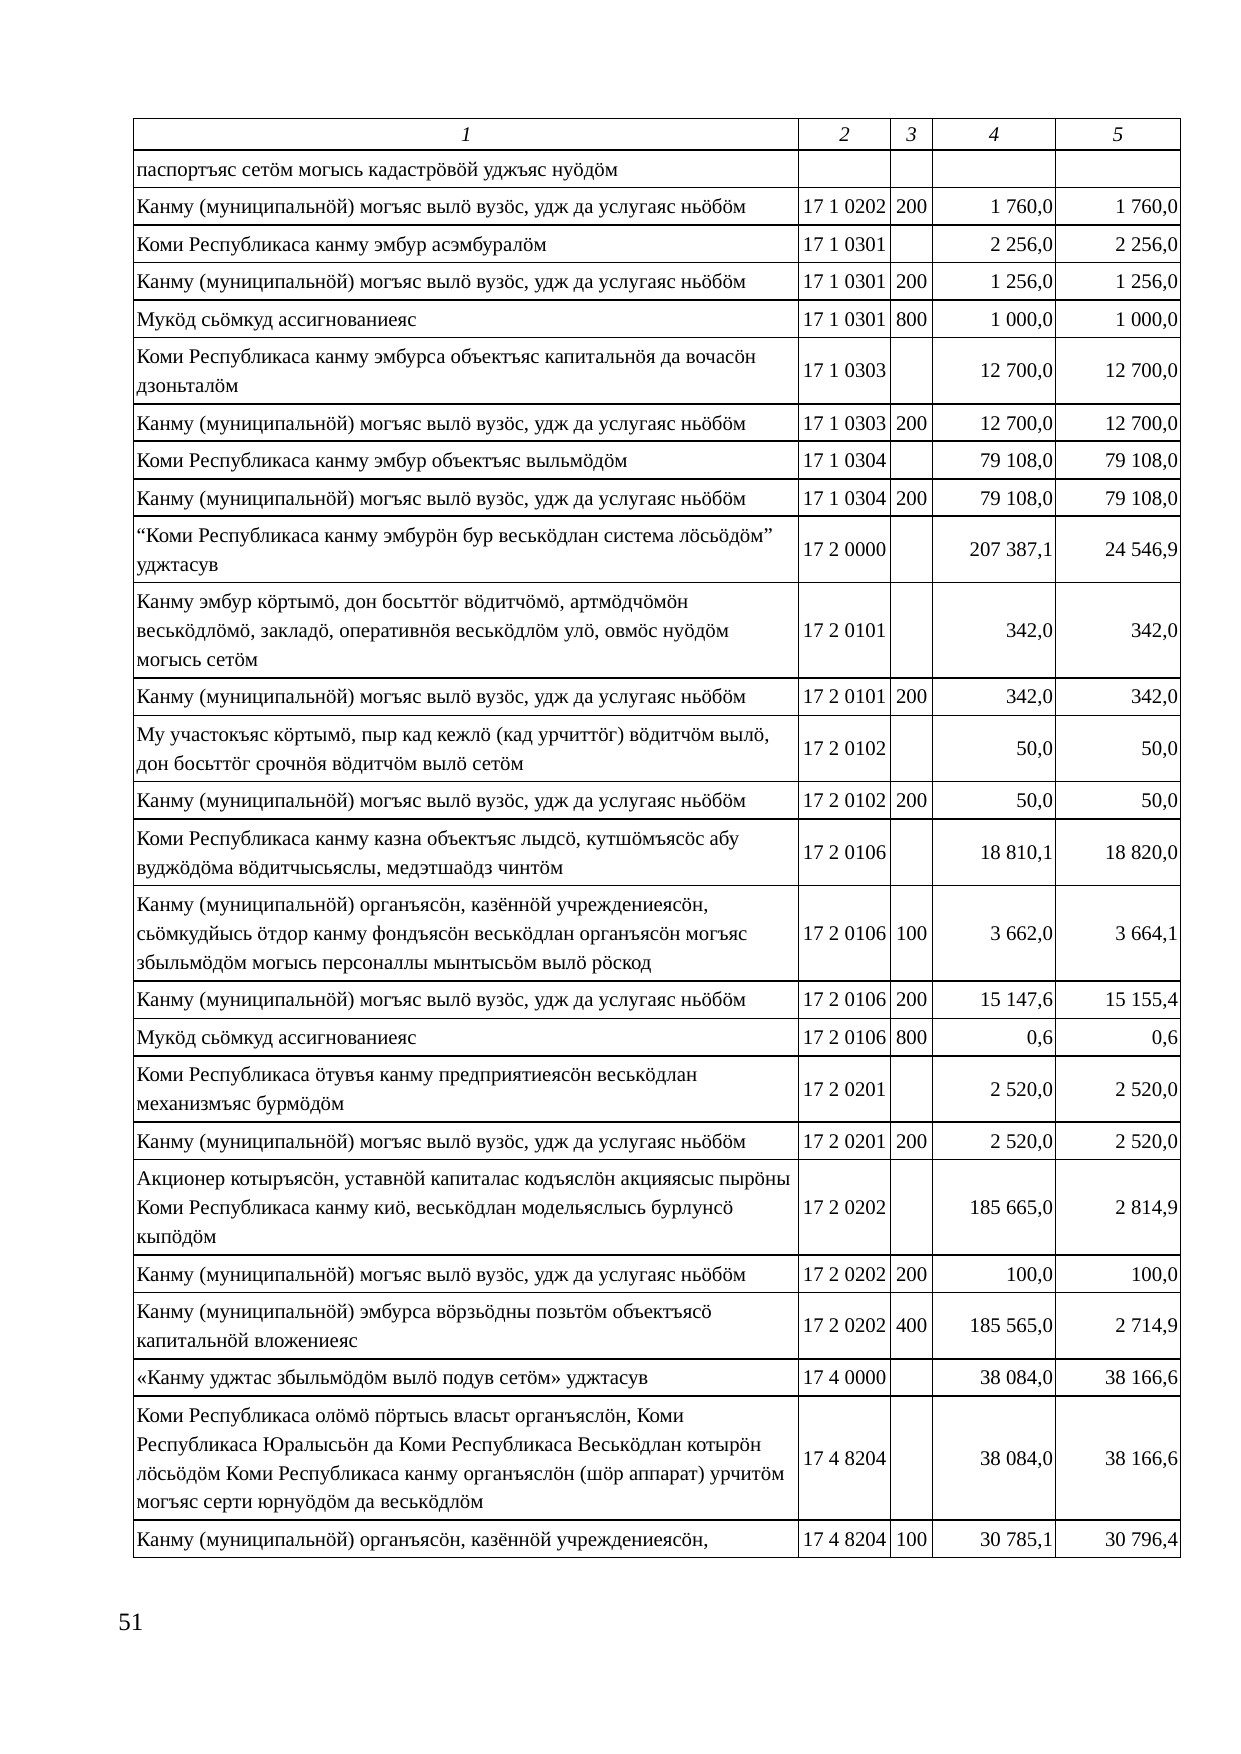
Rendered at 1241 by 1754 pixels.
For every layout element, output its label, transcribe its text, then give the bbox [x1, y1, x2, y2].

table_cell 342,0 [1056, 583, 1180, 677]
table_cell Канму (муниципальнӧй) могъяс вылӧ вузӧс, удж да услугаяс ньӧбӧм [134, 1256, 798, 1291]
table_cell Акционер котыръясӧн, уставнӧй капиталас кодъяслӧн акцияясыс пырӧны Коми Республикаса канму киӧ, веськӧдлан модельяслысь бурлунсӧ кыпӧдӧм [134, 1160, 798, 1254]
table_cell 200 [891, 782, 932, 818]
table_cell 50,0 [933, 782, 1055, 818]
table_header 4 [933, 119, 1055, 149]
table_cell 79 108,0 [1056, 480, 1180, 515]
table_cell Канму (муниципальнӧй) могъяс вылӧ вузӧс, удж да услугаяс ньӧбӧм [134, 263, 798, 299]
table_cell [891, 1397, 932, 1519]
table_cell 2 520,0 [933, 1123, 1055, 1159]
table_cell 1 000,0 [933, 301, 1055, 337]
table_cell Коми Республикаса олӧмӧ пӧртысь власьт органъяслӧн, Коми Республикаса Юралысьӧн да Коми Республикаса Веськӧдлан котырӧн лӧсьӧдӧм Коми Республикаса канму органъяслӧн (шӧр аппарат) урчитӧм могъяс серти юрнуӧдӧм да веськӧдлӧм [134, 1397, 798, 1519]
table_cell 342,0 [1056, 679, 1180, 714]
table_cell Канму (муниципальнӧй) органъясӧн, казённӧй учреждениеясӧн, [134, 1521, 798, 1557]
table_cell [891, 517, 932, 582]
table_cell 200 [891, 1256, 932, 1291]
table_cell 12 700,0 [1056, 405, 1180, 440]
table_cell 79 108,0 [933, 480, 1055, 515]
table_cell 50,0 [933, 716, 1055, 781]
table_cell [891, 442, 932, 478]
table_cell 800 [891, 301, 932, 337]
table_cell 2 714,9 [1056, 1293, 1180, 1358]
table_cell 200 [891, 405, 932, 440]
table_cell 400 [891, 1293, 932, 1358]
table_cell 17 2 0102 [799, 716, 890, 781]
table_cell 17 4 8204 [799, 1521, 890, 1557]
table_cell [891, 1360, 932, 1395]
table_cell [891, 226, 932, 262]
table_cell 1 256,0 [933, 263, 1055, 299]
table_cell 38 166,6 [1056, 1397, 1180, 1519]
table_cell Канму эмбур кӧртымӧ, дон босьттӧг вӧдитчӧмӧ, артмӧдчӧмӧн веськӧдлӧмӧ, закладӧ, оперативнӧя веськӧдлӧм улӧ, овмӧс нуӧдӧм могысь сетӧм [134, 583, 798, 677]
table_cell «Канму уджтас збыльмӧдӧм вылӧ подув сетӧм» уджтасув [134, 1360, 798, 1395]
table_cell 24 546,9 [1056, 517, 1180, 582]
table_cell 38 084,0 [933, 1360, 1055, 1395]
table_cell 17 1 0303 [799, 405, 890, 440]
table_cell 200 [891, 679, 932, 714]
table_cell 342,0 [933, 583, 1055, 677]
table_cell [891, 151, 932, 187]
table_cell Канму (муниципальнӧй) могъяс вылӧ вузӧс, удж да услугаяс ньӧбӧм [134, 982, 798, 1017]
table_cell 2 520,0 [933, 1057, 1055, 1121]
table_header 2 [799, 119, 890, 149]
table_header 3 [891, 119, 932, 149]
table_cell 17 2 0106 [799, 886, 890, 980]
table_cell 50,0 [1056, 716, 1180, 781]
table_cell 17 2 0202 [799, 1160, 890, 1254]
table_cell 100 [891, 886, 932, 980]
table_cell [891, 820, 932, 885]
table_cell 17 2 0101 [799, 679, 890, 714]
table_cell 1 256,0 [1056, 263, 1180, 299]
table_cell Канму (муниципальнӧй) могъяс вылӧ вузӧс, удж да услугаяс ньӧбӧм [134, 405, 798, 440]
table_cell 17 1 0301 [799, 226, 890, 262]
table_cell [891, 1160, 932, 1254]
table_cell [891, 716, 932, 781]
table_cell 17 2 0202 [799, 1293, 890, 1358]
table_cell Коми Республикаса канму эмбур объектъяс выльмӧдӧм [134, 442, 798, 478]
table_cell 185 565,0 [933, 1293, 1055, 1358]
table_cell “Коми Республикаса канму эмбурӧн бур веськӧдлан система лӧсьӧдӧм” уджтасув [134, 517, 798, 582]
table_cell Мукӧд сьӧмкуд ассигнованиеяс [134, 301, 798, 337]
table_cell 17 2 0106 [799, 982, 890, 1017]
table_cell 0,6 [933, 1019, 1055, 1055]
table_cell Мукӧд сьӧмкуд ассигнованиеяс [134, 1019, 798, 1055]
table_cell 38 166,6 [1056, 1360, 1180, 1395]
table_cell 100,0 [933, 1256, 1055, 1291]
table_cell 1 000,0 [1056, 301, 1180, 337]
table_cell 17 2 0102 [799, 782, 890, 818]
table_cell 30 785,1 [933, 1521, 1055, 1557]
table_cell 17 1 0202 [799, 188, 890, 224]
table_cell 30 796,4 [1056, 1521, 1180, 1557]
table_cell 2 256,0 [1056, 226, 1180, 262]
table_cell Коми Республикаса ӧтувъя канму предприятиеясӧн веськӧдлан механизмъяс бурмӧдӧм [134, 1057, 798, 1121]
table_cell 200 [891, 188, 932, 224]
table_cell Канму (муниципальнӧй) могъяс вылӧ вузӧс, удж да услугаяс ньӧбӧм [134, 480, 798, 515]
table_cell [933, 151, 1055, 187]
table_cell 17 2 0201 [799, 1123, 890, 1159]
table_cell 2 520,0 [1056, 1123, 1180, 1159]
table_cell 2 814,9 [1056, 1160, 1180, 1254]
table_cell 50,0 [1056, 782, 1180, 818]
table_cell 17 1 0303 [799, 338, 890, 403]
table_cell Му участокъяс кӧртымӧ, пыр кад кежлӧ (кад урчиттӧг) вӧдитчӧм вылӧ, дон босьттӧг срочнӧя вӧдитчӧм вылӧ сетӧм [134, 716, 798, 781]
table_cell Коми Республикаса канму казна объектъяс лыдсӧ, кутшӧмъясӧс абу вуджӧдӧма вӧдитчысьяслы, медэтшаӧдз чинтӧм [134, 820, 798, 885]
table_header 1 [134, 119, 798, 149]
table_cell Коми Республикаса канму эмбурса объектъяс капитальнӧя да вочасӧн дзоньталӧм [134, 338, 798, 403]
table_cell 17 1 0301 [799, 301, 890, 337]
table_cell Канму (муниципальнӧй) могъяс вылӧ вузӧс, удж да услугаяс ньӧбӧм [134, 782, 798, 818]
table_cell Канму (муниципальнӧй) могъяс вылӧ вузӧс, удж да услугаяс ньӧбӧм [134, 188, 798, 224]
table_cell 17 2 0201 [799, 1057, 890, 1121]
table_cell 207 387,1 [933, 517, 1055, 582]
table_cell 15 155,4 [1056, 982, 1180, 1017]
table_cell 17 2 0106 [799, 820, 890, 885]
table_cell 18 810,1 [933, 820, 1055, 885]
table_cell 12 700,0 [1056, 338, 1180, 403]
table_cell паспортъяс сетӧм могысь кадастрӧвӧй уджъяс нуӧдӧм [134, 151, 798, 187]
table_cell Канму (муниципальнӧй) могъяс вылӧ вузӧс, удж да услугаяс ньӧбӧм [134, 1123, 798, 1159]
table_cell 200 [891, 263, 932, 299]
table_cell 342,0 [933, 679, 1055, 714]
table_cell [799, 151, 890, 187]
table_cell 17 2 0106 [799, 1019, 890, 1055]
table_cell 2 256,0 [933, 226, 1055, 262]
table_cell 200 [891, 1123, 932, 1159]
table_cell Коми Республикаса канму эмбур асэмбуралӧм [134, 226, 798, 262]
table_cell [891, 338, 932, 403]
table_cell [1056, 151, 1180, 187]
table_cell 185 665,0 [933, 1160, 1055, 1254]
table_cell 1 760,0 [1056, 188, 1180, 224]
table_cell 17 2 0000 [799, 517, 890, 582]
table_cell Канму (муниципальнӧй) эмбурса вӧрзьӧдны позьтӧм объектъясӧ капитальнӧй вложениеяс [134, 1293, 798, 1358]
table_header 5 [1056, 119, 1180, 149]
table_cell 200 [891, 480, 932, 515]
table_cell 79 108,0 [933, 442, 1055, 478]
table_cell 12 700,0 [933, 405, 1055, 440]
table_cell 17 2 0202 [799, 1256, 890, 1291]
table_cell 17 1 0304 [799, 480, 890, 515]
table_cell 0,6 [1056, 1019, 1180, 1055]
table_cell [891, 583, 932, 677]
table_cell 18 820,0 [1056, 820, 1180, 885]
table_cell 3 662,0 [933, 886, 1055, 980]
table_cell 17 1 0304 [799, 442, 890, 478]
table_cell 1 760,0 [933, 188, 1055, 224]
table_cell 800 [891, 1019, 932, 1055]
table_cell 100,0 [1056, 1256, 1180, 1291]
table_cell 15 147,6 [933, 982, 1055, 1017]
table_cell Канму (муниципальнӧй) могъяс вылӧ вузӧс, удж да услугаяс ньӧбӧм [134, 679, 798, 714]
table_cell 17 2 0101 [799, 583, 890, 677]
table_cell 17 1 0301 [799, 263, 890, 299]
table_cell Канму (муниципальнӧй) органъясӧн, казённӧй учреждениеясӧн, сьӧмкудйысь ӧтдор канму фондъясӧн веськӧдлан органъясӧн могъяс збыльмӧдӧм могысь персоналлы мынтысьӧм вылӧ рӧскод [134, 886, 798, 980]
table_cell 12 700,0 [933, 338, 1055, 403]
table_cell 200 [891, 982, 932, 1017]
table_cell 17 4 0000 [799, 1360, 890, 1395]
table_cell 100 [891, 1521, 932, 1557]
table_cell 2 520,0 [1056, 1057, 1180, 1121]
table_cell 79 108,0 [1056, 442, 1180, 478]
table_cell 3 664,1 [1056, 886, 1180, 980]
table_cell [891, 1057, 932, 1121]
table_cell 38 084,0 [933, 1397, 1055, 1519]
table_cell 17 4 8204 [799, 1397, 890, 1519]
